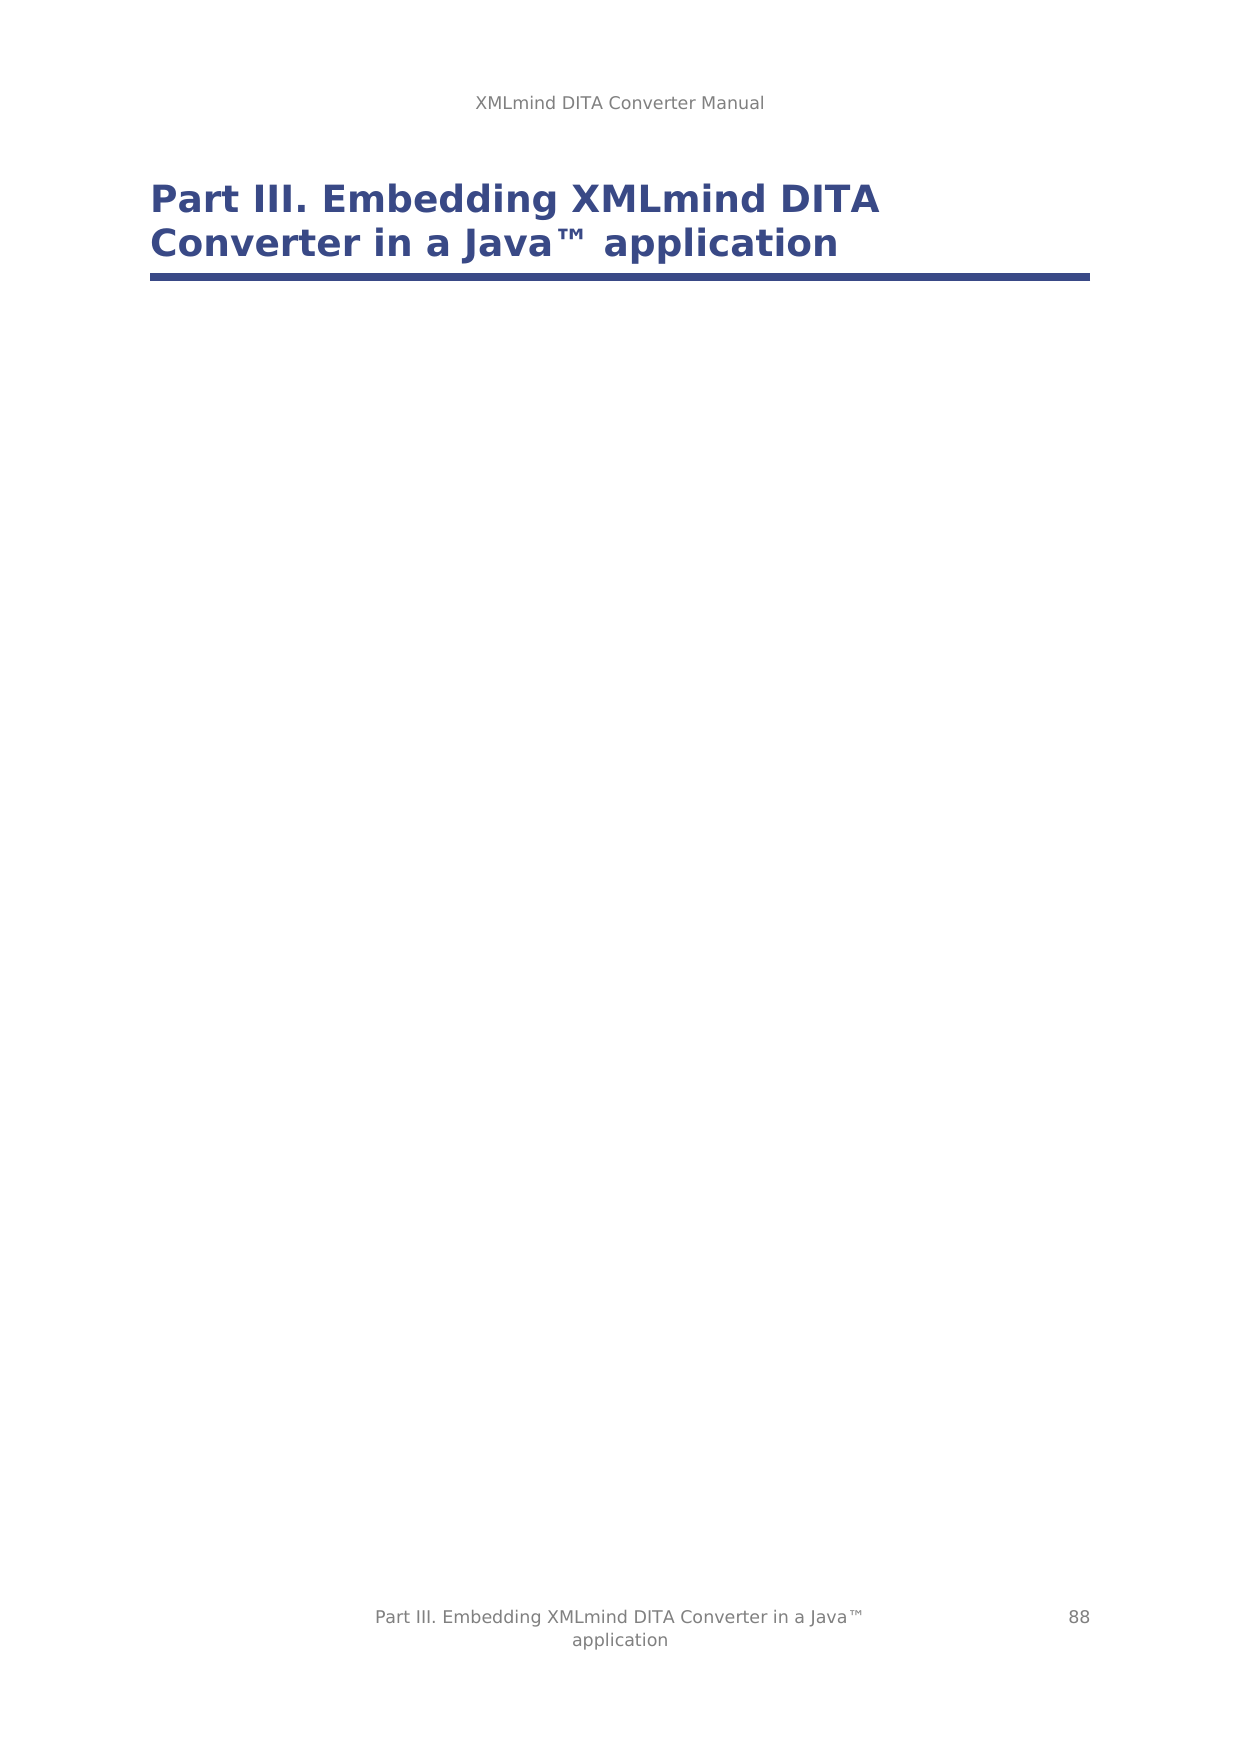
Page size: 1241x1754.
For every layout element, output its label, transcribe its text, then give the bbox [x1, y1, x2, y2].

subtitle Part III. Embedding XMLmind DITA Converter in a Java™ application [150, 178, 1090, 273]
